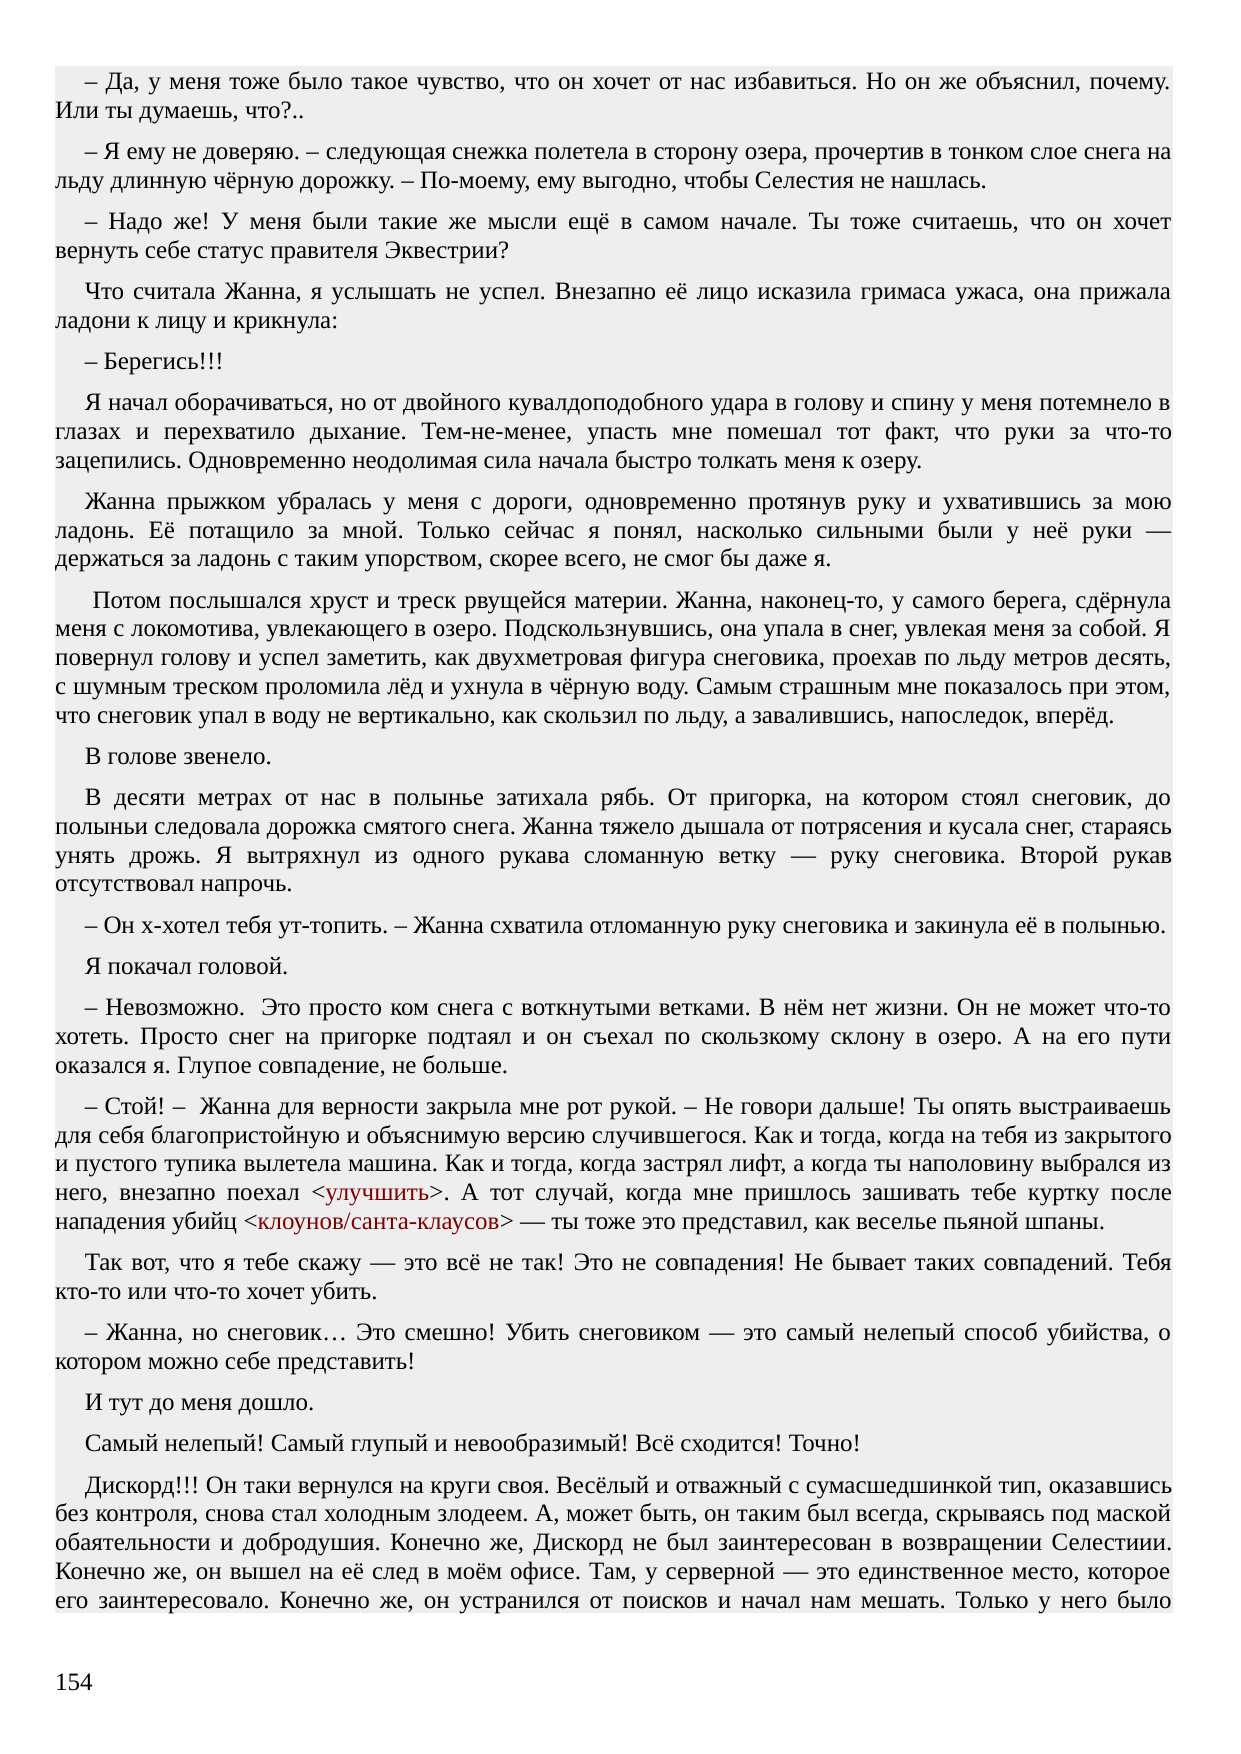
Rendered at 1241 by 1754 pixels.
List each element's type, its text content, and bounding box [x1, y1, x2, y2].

text Жанна прыжком убралась у меня с дороги, одновременно протянув руку и ухватившись за мою ладонь. Её потащило за мной. Только сейчас я понял, насколько сильными были у неё руки — держаться за ладонь с таким упорством, скорее всего, не смог бы даже я. [55, 486, 1173, 572]
text В десяти метрах от нас в полынье затихала рябь. От пригорка, на котором стоял снеговик, до полыньи следовала дорожка смятого снега. Жанна тяжело дышала от потрясения и кусала снег, стараясь унять дрожь. Я вытряхнул из одного рукава сломанную ветку — руку снеговика. Второй рукав отсутствовал напрочь. [55, 782, 1173, 897]
text Самый нелепый! Самый глупый и невообразимый! Всё сходится! Точно! [55, 1428, 1173, 1457]
text – Невозможно. Это просто ком снега с воткнутыми ветками. В нём нет жизни. Он не может что-то хотеть. Просто снег на пригорке подтаял и он съехал по скользкому склону в озеро. А на его пути оказался я. Глупое совпадение, не больше. [55, 992, 1173, 1078]
text Я покачал головой. [55, 951, 1173, 980]
text – Я ему не доверяю. – следующая снежка полетела в сторону озера, прочертив в тонком слое снега на льду длинную чёрную дорожку. – По-моему, ему выгодно, чтобы Селестия не нашлась. [55, 136, 1173, 193]
text – Жанна, но снеговик… Это смешно! Убить снеговиком — это самый нелепый способ убийства, о котором можно себе представить! [55, 1317, 1173, 1375]
text Я начал оборачиваться, но от двойного кувалдоподобного удара в голову и спину у меня потемнело в глазах и перехватило дыхание. Тем-не-менее, упасть мне помешал тот факт, что руки за что-то зацепились. Одновременно неодолимая сила начала быстро толкать меня к озеру. [55, 387, 1173, 473]
text Дискорд!!! Он таки вернулся на круги своя. Весёлый и отважный с сумасшедшинкой тип, оказавшись без контроля, снова стал холодным злодеем. А, может быть, он таким был всегда, скрываясь под маской обаятельности и добродушия. Конечно же, Дискорд не был заинтересован в возвращении Селестиии. Конечно же, он вышел на её след в моём офисе. Там, у серверной — это единственное место, которое его заинтересовало. Конечно же, он устранился от поисков и начал нам мешать. Только у него было [55, 1470, 1173, 1613]
text – Берегись!!! [55, 346, 1173, 375]
text Что считала Жанна, я услышать не успел. Внезапно её лицо исказила гримаса ужаса, она прижала ладони к лицу и крикнула: [55, 276, 1173, 333]
text Потом послышался хруст и треск рвущейся материи. Жанна, наконец-то, у самого берега, сдёрнула меня с локомотива, увлекающего в озеро. Подскользнувшись, она упала в снег, увлекая меня за собой. Я повернул голову и успел заметить, как двухметровая фигура снеговика, проехав по льду метров десять, с шумным треском проломила лёд и ухнула в чёрную воду. Самым страшным мне показалось при этом, что снеговик упал в воду не вертикально, как скользил по льду, а завалившись, напоследок, вперёд. [55, 585, 1173, 728]
text Так вот, что я тебе скажу — это всё не так! Это не совпадения! Не бывает таких совпадений. Тебя кто-то или что-то хочет убить. [55, 1247, 1173, 1305]
text – Да, у меня тоже было такое чувство, что он хочет от нас избавиться. Но он же объяснил, почему. Или ты думаешь, что?.. [55, 66, 1173, 123]
text В голове звенело. [55, 741, 1173, 770]
text И тут до меня дошло. [55, 1387, 1173, 1416]
text – Он х-хотел тебя ут-топить. – Жанна схватила отломанную руку снеговика и закинула её в полынью. [55, 910, 1173, 938]
text – Стой! – Жанна для верности закрыла мне рот рукой. – Не говори дальше! Ты опять выстраиваешь для себя благопристойную и объяснимую версию случившегося. Как и тогда, когда на тебя из закрытого и пустого тупика вылетела машина. Как и тогда, когда застрял лифт, а когда ты наполовину выбрался из него, внезапно поехал <улучшить>. А тот случай, когда мне пришлось зашивать тебе куртку после нападения убийц <клоунов/санта-клаусов> — ты тоже это представил, как веселье пьяной шпаны. [55, 1091, 1173, 1235]
text – Надо же! У меня были такие же мысли ещё в самом начале. Ты тоже считаешь, что он хочет вернуть себе статус правителя Эквестрии? [55, 206, 1173, 263]
